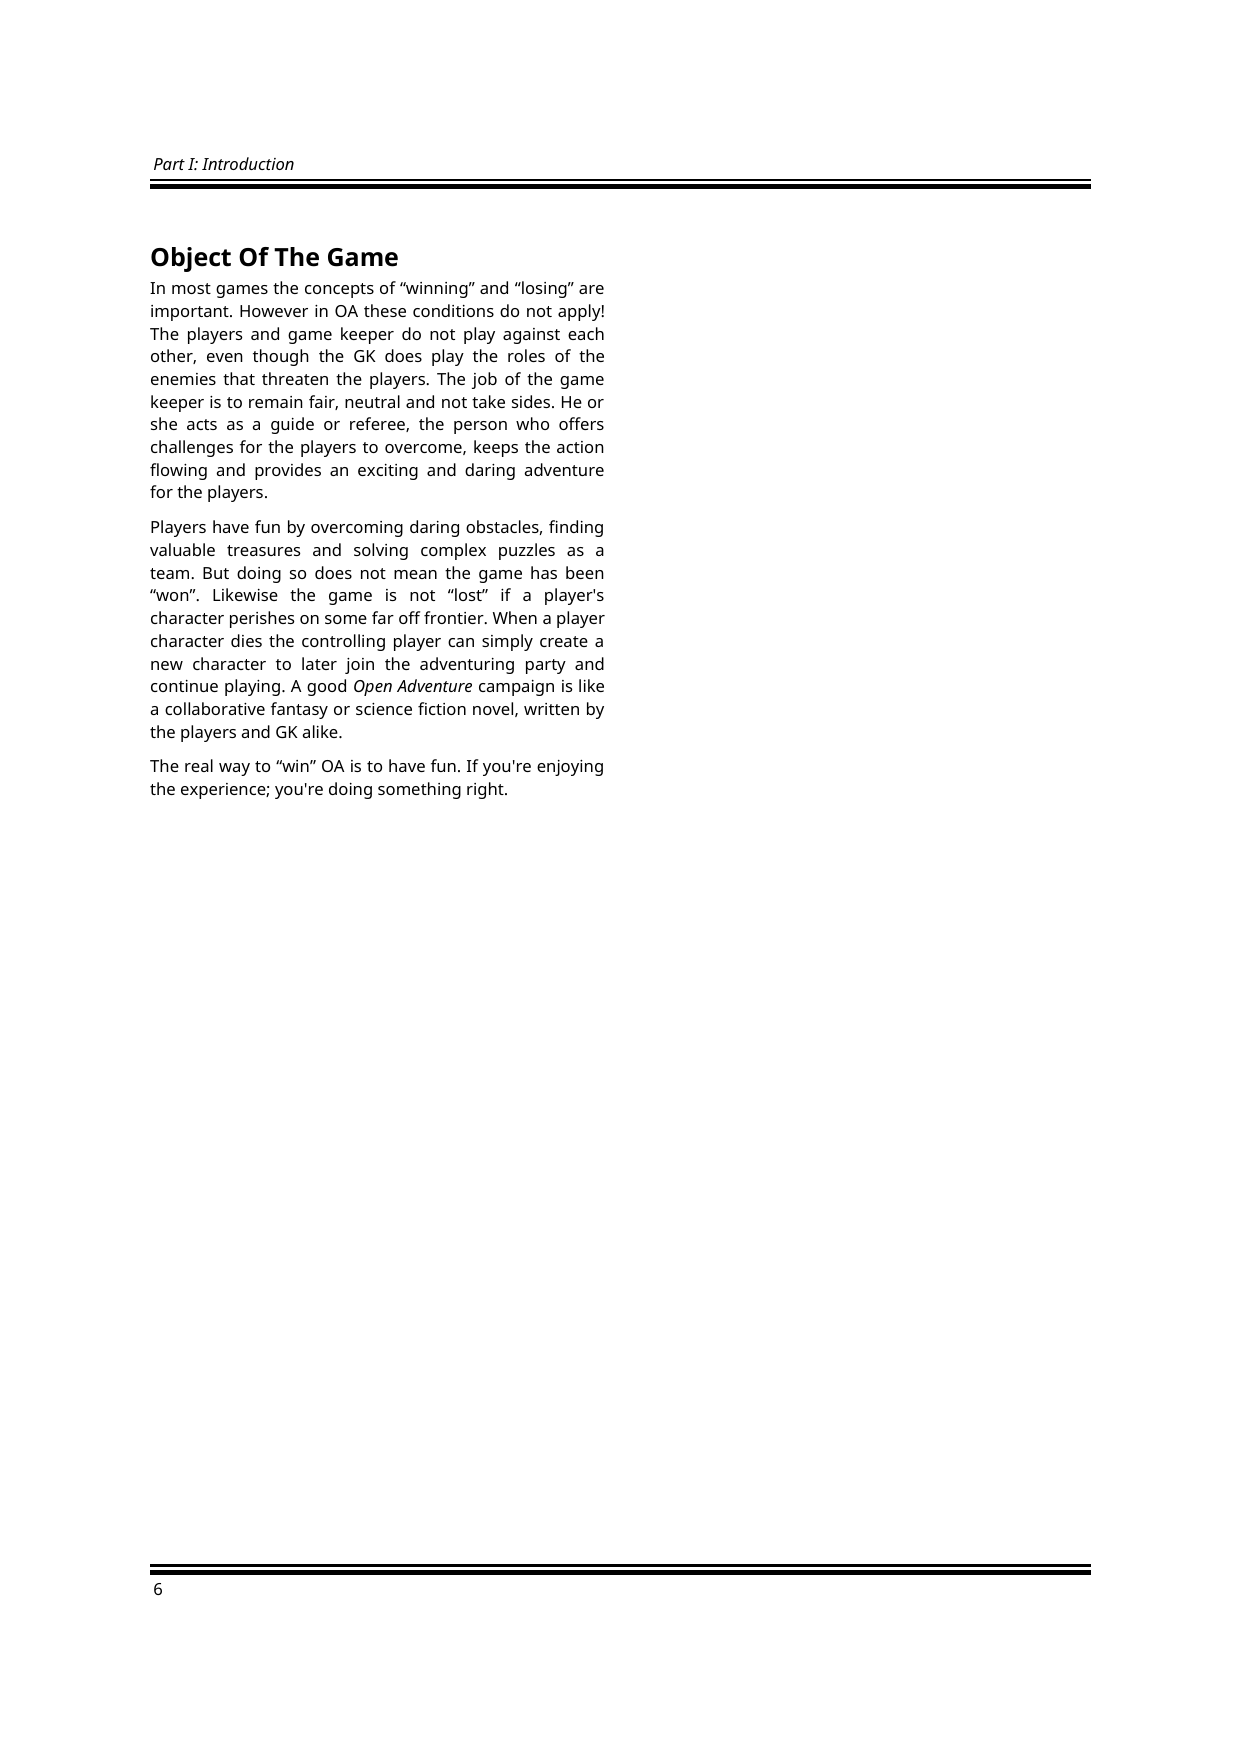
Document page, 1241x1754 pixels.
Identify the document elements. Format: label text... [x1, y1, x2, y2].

text In most games the concepts of “winning” and “losing” are important. However in OA these conditions do not apply! The players and game keeper do not play against each other, even though the GK does play the roles of the enemies that threaten the players. The job of the game keeper is to remain fair, neutral and not take sides. He or she acts as a guide or referee, the person who offers challenges for the players to overcome, keeps the action flowing and provides an exciting and daring adventure for the players. [150, 277, 605, 504]
text Players have fun by overcoming daring obstacles, finding valuable treasures and solving complex puzzles as a team. But doing so does not mean the game has been “won”. Likewise the game is not “lost” if a player's character perishes on some far off frontier. When a player character dies the controlling player can simply create a new character to later join the adventuring party and continue playing. A good Open Adventure campaign is like a collaborative fantasy or science fiction novel, written by the players and GK alike. [150, 516, 605, 743]
subtitle Object Of The Game [150, 240, 605, 274]
text The real way to “win” OA is to have fun. If you're enjoying the experience; you're doing something right. [150, 755, 605, 800]
